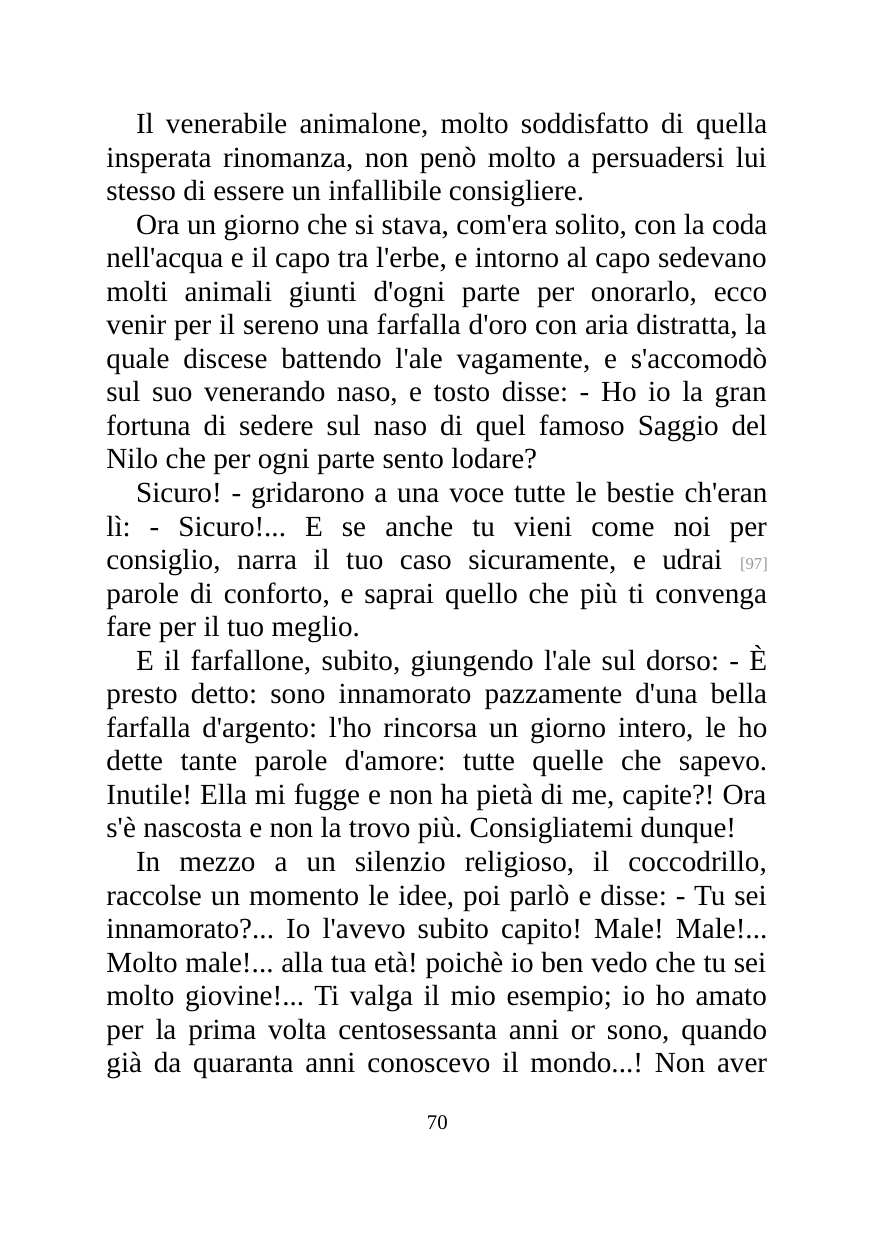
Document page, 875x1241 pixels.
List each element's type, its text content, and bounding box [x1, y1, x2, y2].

text E il farfallone, subito, giungendo l'ale sul dorso: - È presto detto: sono innamorato pazzamente d'una bella farfalla d'argento: l'ho rincorsa un giorno intero, le ho dette tante parole d'amore: tutte quelle che sapevo. Inutile! Ella mi fugge e non ha pietà di me, capite?! Ora s'è nascosta e non la trovo più. Consigliatemi dunque! [106, 643, 768, 844]
text Sicuro! - gridarono a una voce tutte le bestie ch'eran lì: - Sicuro!... E se anche tu vieni come noi per consiglio, narra il tuo caso sicuramente, e udrai [97] parole di conforto, e saprai quello che più ti convenga fare per il tuo meglio. [106, 475, 768, 643]
text Il venerabile animalone, molto soddisfatto di quella insperata rinomanza, non penò molto a persuadersi lui stesso di essere un infallibile consigliere. [106, 106, 768, 207]
text Ora un giorno che si stava, com'era solito, con la coda nell'acqua e il capo tra l'erbe, e intorno al capo sedevano molti animali giunti d'ogni parte per onorarlo, ecco venir per il sereno una farfalla d'oro con aria distratta, la quale discese battendo l'ale vagamente, e s'accomodò sul suo venerando naso, e tosto disse: - Ho io la gran fortuna di sedere sul naso di quel famoso Saggio del Nilo che per ogni parte sento lodare? [106, 207, 768, 475]
text In mezzo a un silenzio religioso, il coccodrillo, raccolse un momento le idee, poi parlò e disse: - Tu sei innamorato?... Io l'avevo subito capito! Male! Male!... Molto male!... alla tua età! poichè io ben vedo che tu sei molto giovine!... Ti valga il mio esempio; io ho amato per la prima volta centosessanta anni or sono, quando già da quaranta anni conoscevo il mondo...! Non aver [106, 844, 768, 1079]
